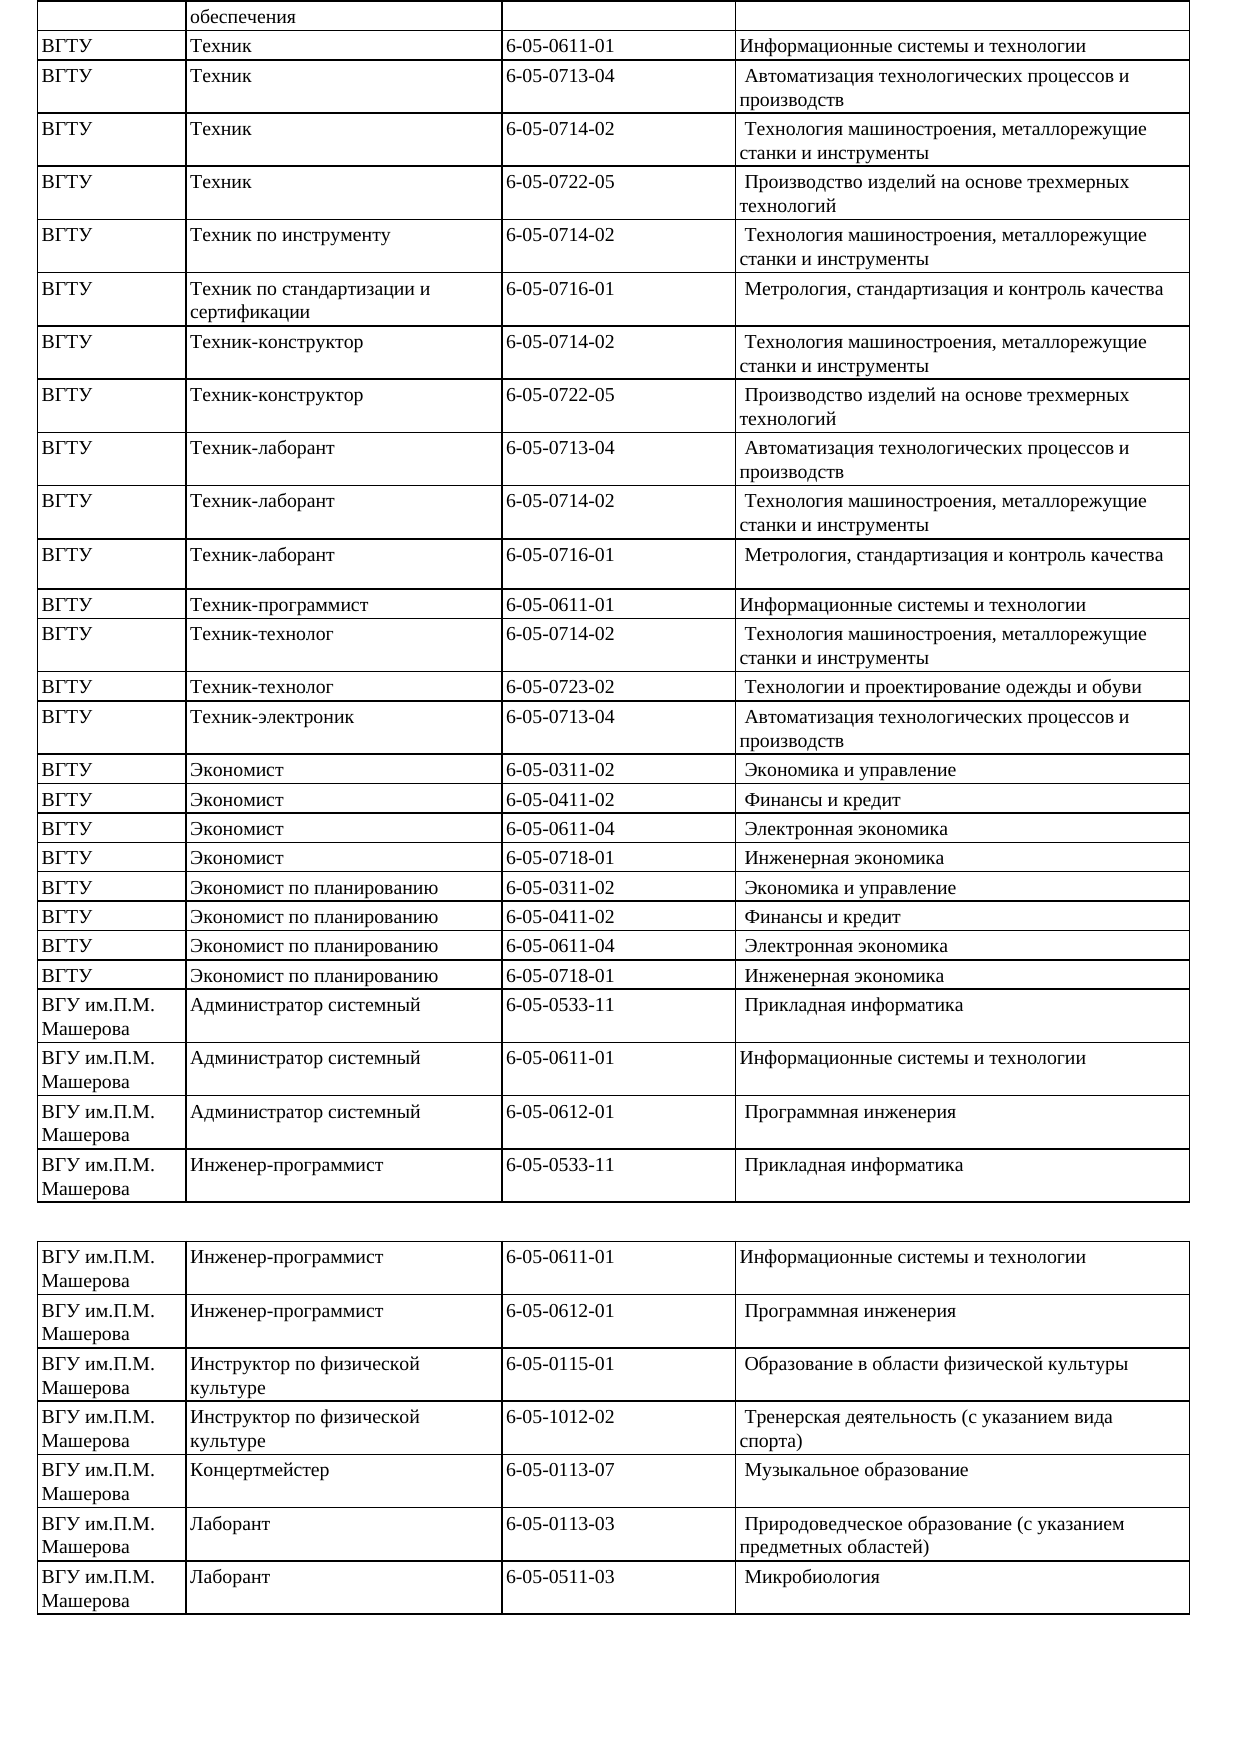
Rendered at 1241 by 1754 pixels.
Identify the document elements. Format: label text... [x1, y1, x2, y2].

table_cell Техник [187, 61, 501, 112]
table_cell Микробиология [736, 1562, 1189, 1613]
table_cell Программная инженерия [736, 1096, 1189, 1148]
table_cell 6-05-0611-04 [503, 814, 735, 841]
table_cell 6-05-0533-11 [503, 990, 735, 1042]
table_cell ВГУ им.П.М. Машерова [38, 1508, 185, 1560]
table_cell Метрология, стандартизация и контроль качества [736, 540, 1189, 588]
table_cell ВГТУ [38, 931, 185, 959]
table_cell Техник по инструменту [187, 220, 501, 272]
table_cell Техник-лаборант [187, 433, 501, 485]
table_cell 6-05-0713-04 [503, 433, 735, 485]
table_cell Прикладная информатика [736, 990, 1189, 1042]
table_cell Инструктор по физической культуре [187, 1349, 501, 1400]
table_cell ВГТУ [38, 273, 185, 325]
table_cell Тренерская деятельность (с указанием вида спорта) [736, 1402, 1189, 1453]
table_cell Экономист по планированию [187, 931, 501, 959]
table_cell Технология машиностроения, металлорежущие станки и инструменты [736, 486, 1189, 538]
table_cell ВГТУ [38, 872, 185, 900]
table_cell Финансы и кредит [736, 784, 1189, 812]
table_cell Экономист [187, 755, 501, 783]
table_cell Технология машиностроения, металлорежущие станки и инструменты [736, 220, 1189, 272]
table_cell 6-05-0115-01 [503, 1349, 735, 1400]
table_cell Техник-лаборант [187, 540, 501, 588]
table_cell ВГУ им.П.М. Машерова [38, 1455, 185, 1507]
table_cell Техник-конструктор [187, 380, 501, 431]
table_cell Администратор системный [187, 1043, 501, 1095]
table_cell Электронная экономика [736, 814, 1189, 841]
table_cell 6-05-0713-04 [503, 702, 735, 753]
table_cell ВГУ им.П.М. Машерова [38, 990, 185, 1042]
table_cell Техник-лаборант [187, 486, 501, 538]
table_cell 6-05-0533-11 [503, 1150, 735, 1201]
table_header 6-05-0611-01 [503, 1242, 735, 1294]
table_cell 6-05-0113-07 [503, 1455, 735, 1507]
table_cell Техник [187, 114, 501, 165]
table_cell Технологии и проектирование одежды и обуви [736, 672, 1189, 700]
table_cell Инженер-программист [187, 1295, 501, 1347]
table_cell ВГТУ [38, 167, 185, 218]
table_cell Финансы и кредит [736, 902, 1189, 929]
table_cell Прикладная информатика [736, 1150, 1189, 1201]
table_cell ВГТУ [38, 784, 185, 812]
table_cell Техник-электроник [187, 702, 501, 753]
table_cell 6-05-0511-03 [503, 1562, 735, 1613]
table_cell 6-05-0612-01 [503, 1295, 735, 1347]
table_cell ВГУ им.П.М. Машерова [38, 1562, 185, 1613]
table_cell ВГТУ [38, 114, 185, 165]
table_cell Технология машиностроения, металлорежущие станки и инструменты [736, 619, 1189, 671]
table_cell 6-05-0722-05 [503, 167, 735, 218]
table_cell Техник [187, 167, 501, 218]
table_cell ВГТУ [38, 327, 185, 378]
table_cell 6-05-0611-01 [503, 31, 735, 59]
table_cell 6-05-0714-02 [503, 619, 735, 671]
table_cell Техник [187, 31, 501, 59]
table_cell Экономист [187, 814, 501, 841]
table_cell 6-05-0714-02 [503, 114, 735, 165]
table_cell 6-05-0411-02 [503, 902, 735, 929]
table_cell Инженерная экономика [736, 843, 1189, 871]
table_cell ВГТУ [38, 31, 185, 59]
table_cell Лаборант [187, 1508, 501, 1560]
table_cell 6-05-0714-02 [503, 220, 735, 272]
table_cell 6-05-0714-02 [503, 327, 735, 378]
table_cell 6-05-0113-03 [503, 1508, 735, 1560]
table_cell 6-05-0611-01 [503, 590, 735, 617]
table_header Информационные системы и технологии [736, 1242, 1189, 1294]
table_cell 6-05-0713-04 [503, 61, 735, 112]
table_cell ВГУ им.П.М. Машерова [38, 1295, 185, 1347]
table_cell ВГТУ [38, 902, 185, 929]
table_cell Производство изделий на основе трехмерных технологий [736, 380, 1189, 431]
table_cell 6-05-0411-02 [503, 784, 735, 812]
table_cell Информационные системы и технологии [736, 1043, 1189, 1095]
table_cell Автоматизация технологических процессов и производств [736, 433, 1189, 485]
table_cell Инженерная экономика [736, 961, 1189, 988]
table_cell Информационные системы и технологии [736, 590, 1189, 617]
table_cell Техник по стандартизации и сертификации [187, 273, 501, 325]
table_cell 6-05-0612-01 [503, 1096, 735, 1148]
table_cell Инструктор по физической культуре [187, 1402, 501, 1453]
table_cell 6-05-0714-02 [503, 486, 735, 538]
table_cell ВГТУ [38, 380, 185, 431]
table_cell Техник-технолог [187, 619, 501, 671]
table_cell [503, 2, 735, 29]
table_cell ВГТУ [38, 220, 185, 272]
table_cell 6-05-0311-02 [503, 872, 735, 900]
table_cell ВГТУ [38, 814, 185, 841]
table_cell Информационные системы и технологии [736, 31, 1189, 59]
table_cell Экономист по планированию [187, 961, 501, 988]
table_cell Техник-конструктор [187, 327, 501, 378]
table_cell Технология машиностроения, металлорежущие станки и инструменты [736, 327, 1189, 378]
table_cell обеспечения [187, 2, 501, 29]
table_cell Экономика и управление [736, 755, 1189, 783]
table_cell 6-05-0718-01 [503, 961, 735, 988]
table_cell ВГТУ [38, 590, 185, 617]
table_cell Инженер-программист [187, 1150, 501, 1201]
table_cell Производство изделий на основе трехмерных технологий [736, 167, 1189, 218]
table_cell Экономист по планированию [187, 902, 501, 929]
table_cell Программная инженерия [736, 1295, 1189, 1347]
table_header Инженер-программист [187, 1242, 501, 1294]
table_cell ВГУ им.П.М. Машерова [38, 1349, 185, 1400]
table_cell Экономика и управление [736, 872, 1189, 900]
table_cell Электронная экономика [736, 931, 1189, 959]
table_cell ВГТУ [38, 702, 185, 753]
table_cell Экономист [187, 784, 501, 812]
table_cell Лаборант [187, 1562, 501, 1613]
table_cell 6-05-0718-01 [503, 843, 735, 871]
table_cell 6-05-1012-02 [503, 1402, 735, 1453]
table_cell Администратор системный [187, 990, 501, 1042]
table_cell Метрология, стандартизация и контроль качества [736, 273, 1189, 325]
table_cell Образование в области физической культуры [736, 1349, 1189, 1400]
table_cell 6-05-0311-02 [503, 755, 735, 783]
table_cell ВГУ им.П.М. Машерова [38, 1150, 185, 1201]
table_cell ВГТУ [38, 61, 185, 112]
table_cell ВГТУ [38, 619, 185, 671]
table_cell Автоматизация технологических процессов и производств [736, 702, 1189, 753]
table_cell 6-05-0611-01 [503, 1043, 735, 1095]
table_cell ВГТУ [38, 755, 185, 783]
table_cell Автоматизация технологических процессов и производств [736, 61, 1189, 112]
table_cell 6-05-0716-01 [503, 273, 735, 325]
table_cell ВГТУ [38, 961, 185, 988]
table_header ВГУ им.П.М. Машерова [38, 1242, 185, 1294]
table_cell Техник-технолог [187, 672, 501, 700]
table_cell Музыкальное образование [736, 1455, 1189, 1507]
table_cell ВГТУ [38, 540, 185, 588]
table_cell Концертмейстер [187, 1455, 501, 1507]
table_cell 6-05-0611-04 [503, 931, 735, 959]
table_cell 6-05-0723-02 [503, 672, 735, 700]
table_cell 6-05-0722-05 [503, 380, 735, 431]
table_cell Экономист по планированию [187, 872, 501, 900]
table_cell ВГУ им.П.М. Машерова [38, 1096, 185, 1148]
table_cell ВГТУ [38, 486, 185, 538]
table_cell ВГТУ [38, 672, 185, 700]
table_cell ВГУ им.П.М. Машерова [38, 1402, 185, 1453]
table_cell [38, 2, 185, 29]
table_cell ВГТУ [38, 433, 185, 485]
table_cell ВГУ им.П.М. Машерова [38, 1043, 185, 1095]
table_cell Администратор системный [187, 1096, 501, 1148]
table_cell Техник-программист [187, 590, 501, 617]
table_cell Природоведческое образование (с указанием предметных областей) [736, 1508, 1189, 1560]
table_cell ВГТУ [38, 843, 185, 871]
table_cell [736, 2, 1189, 29]
table_cell Технология машиностроения, металлорежущие станки и инструменты [736, 114, 1189, 165]
table_cell Экономист [187, 843, 501, 871]
table_cell 6-05-0716-01 [503, 540, 735, 588]
